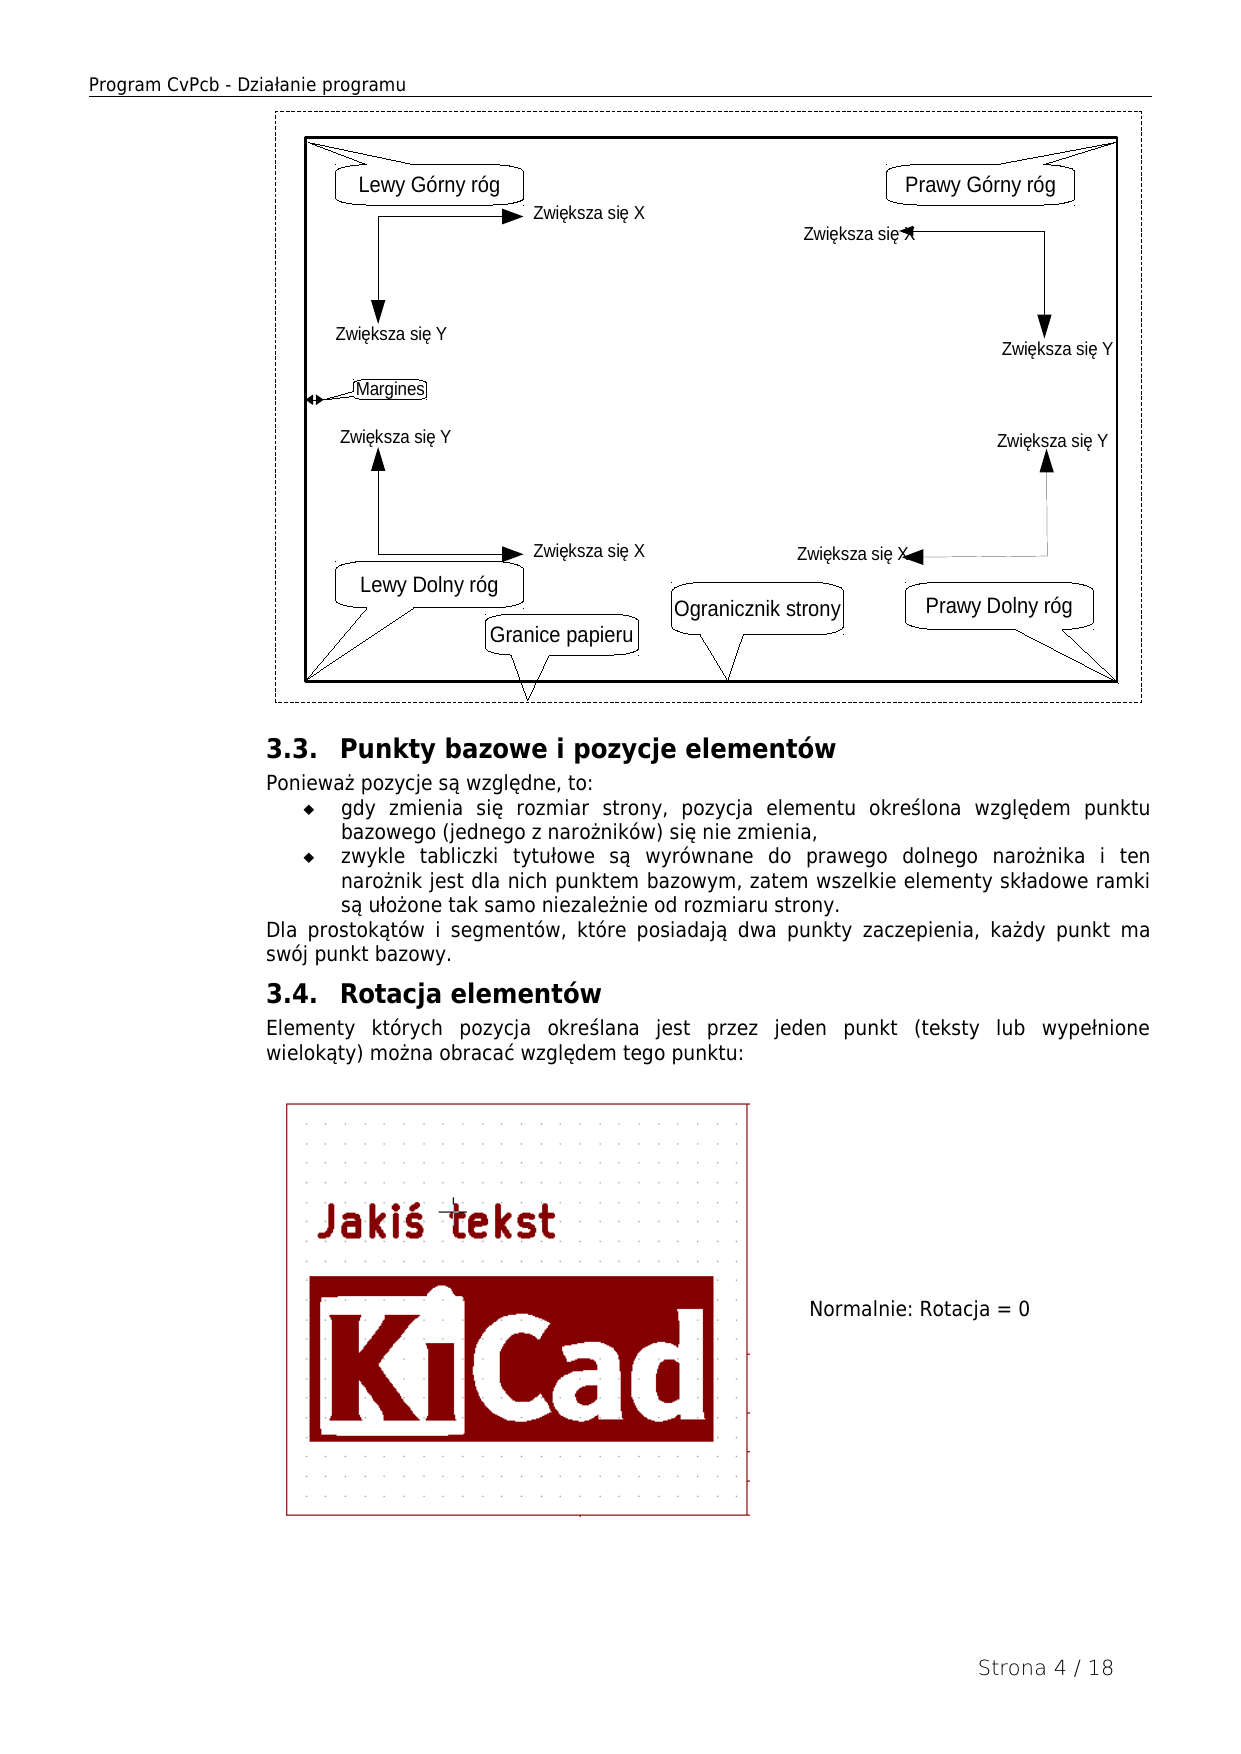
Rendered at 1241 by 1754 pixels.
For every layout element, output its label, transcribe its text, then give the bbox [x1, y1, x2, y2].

table_header [268, 1089, 792, 1528]
text Elementy których pozycja określana jest przez jeden punkt (teksty lub wypełnione wielokąty) można obracać względem tego punktu: [266, 1016, 1152, 1065]
subtitle Punkty bazowe i pozycje elementów [266, 733, 1152, 765]
subtitle Rotacja elementów [266, 978, 1152, 1010]
list zwykle tabliczki tytułowe są wyrównane do prawego dolnego narożnika i ten narożnik jest dla nich punktem bazowym, zatem wszelkie elementy składowe ramki są ułożone tak samo niezależnie od rozmiaru strony. [303, 844, 1152, 918]
table_header Normalnie: Rotacja = 0 [792, 1089, 1152, 1528]
text Dla prostokątów i segmentów, które posiadają dwa punkty zaczepienia, każdy punkt ma swój punkt bazowy. [266, 918, 1152, 967]
picture [285, 1101, 750, 1517]
text Ponieważ pozycje są względne, to: [266, 771, 1152, 795]
list gdy zmienia się rozmiar strony, pozycja elementu określona względem punktu bazowego (jednego z narożników) się nie zmienia, [303, 795, 1152, 844]
